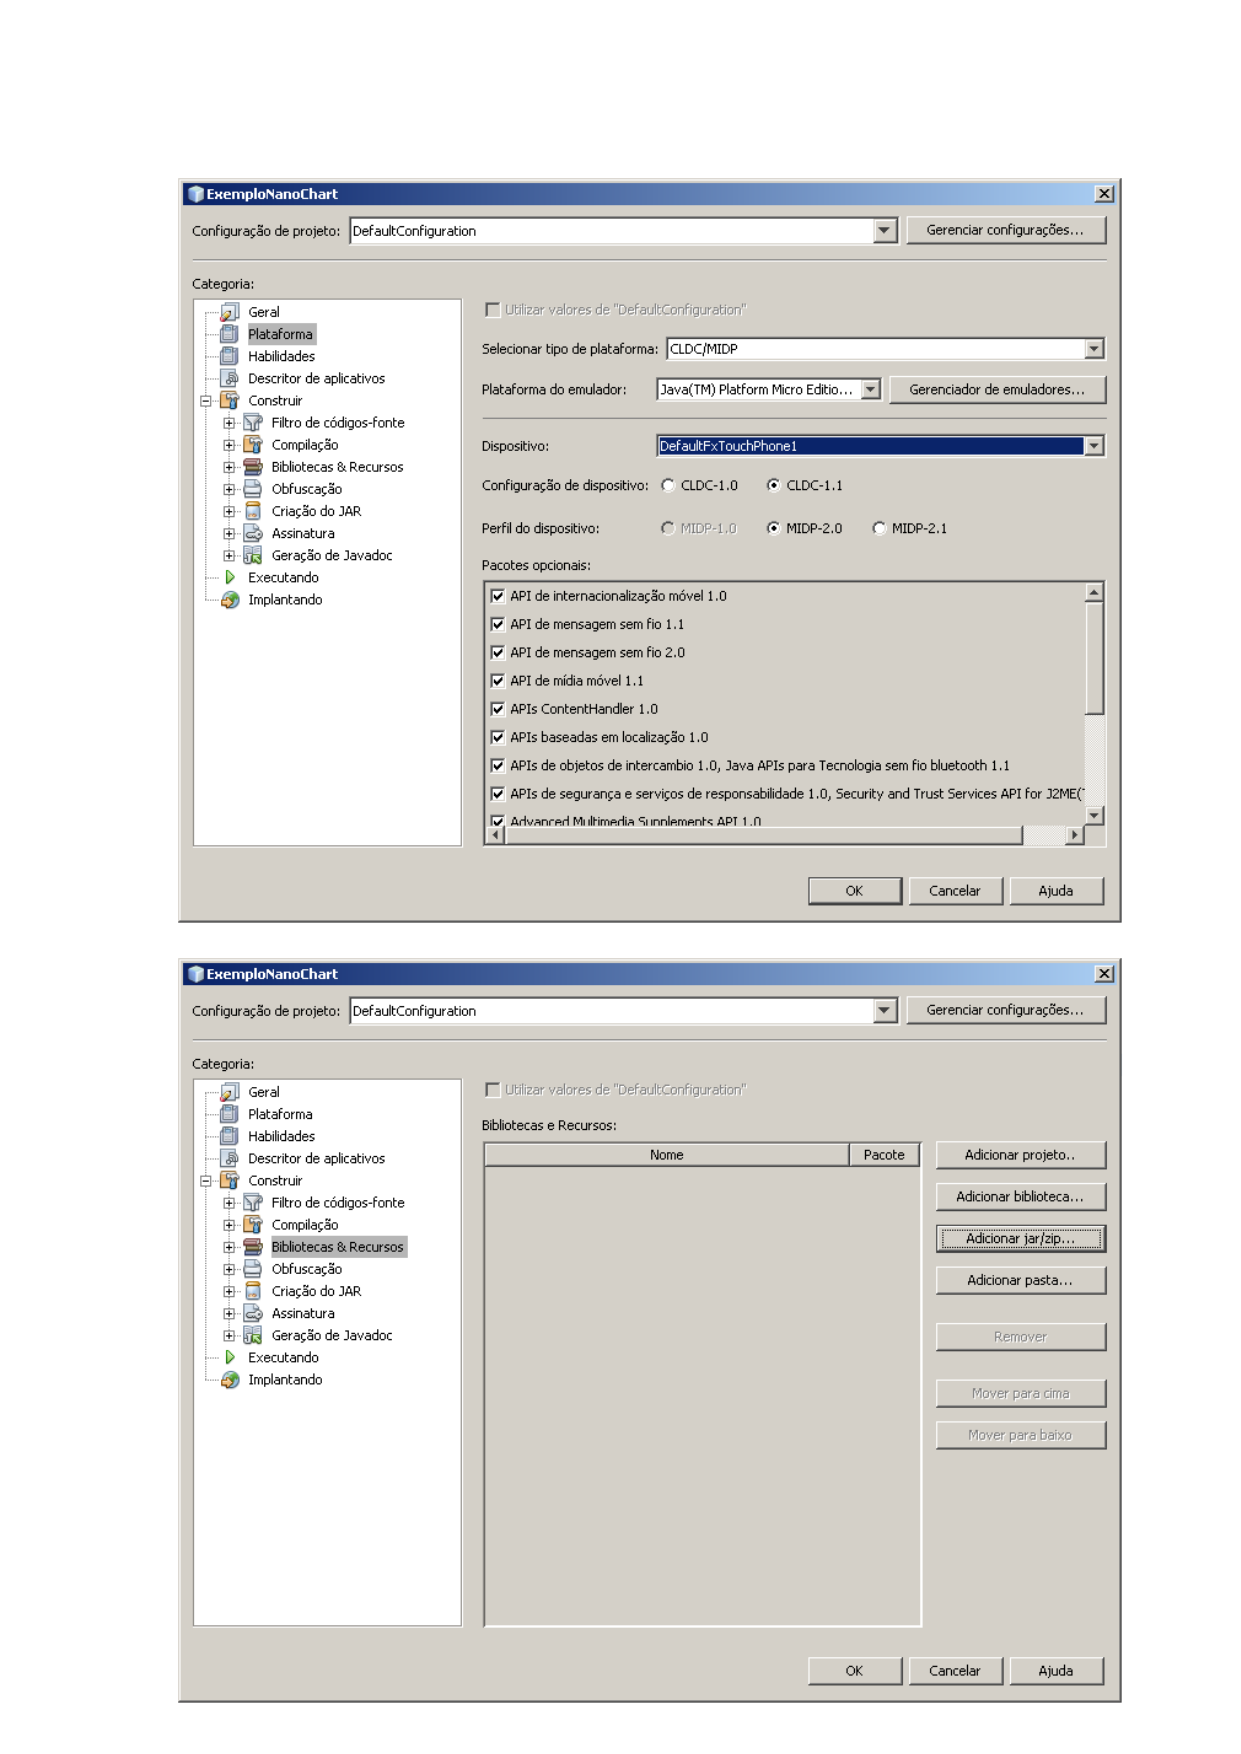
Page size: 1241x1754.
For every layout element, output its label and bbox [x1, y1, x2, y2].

picture [177, 957, 1123, 1704]
picture [177, 177, 1123, 924]
